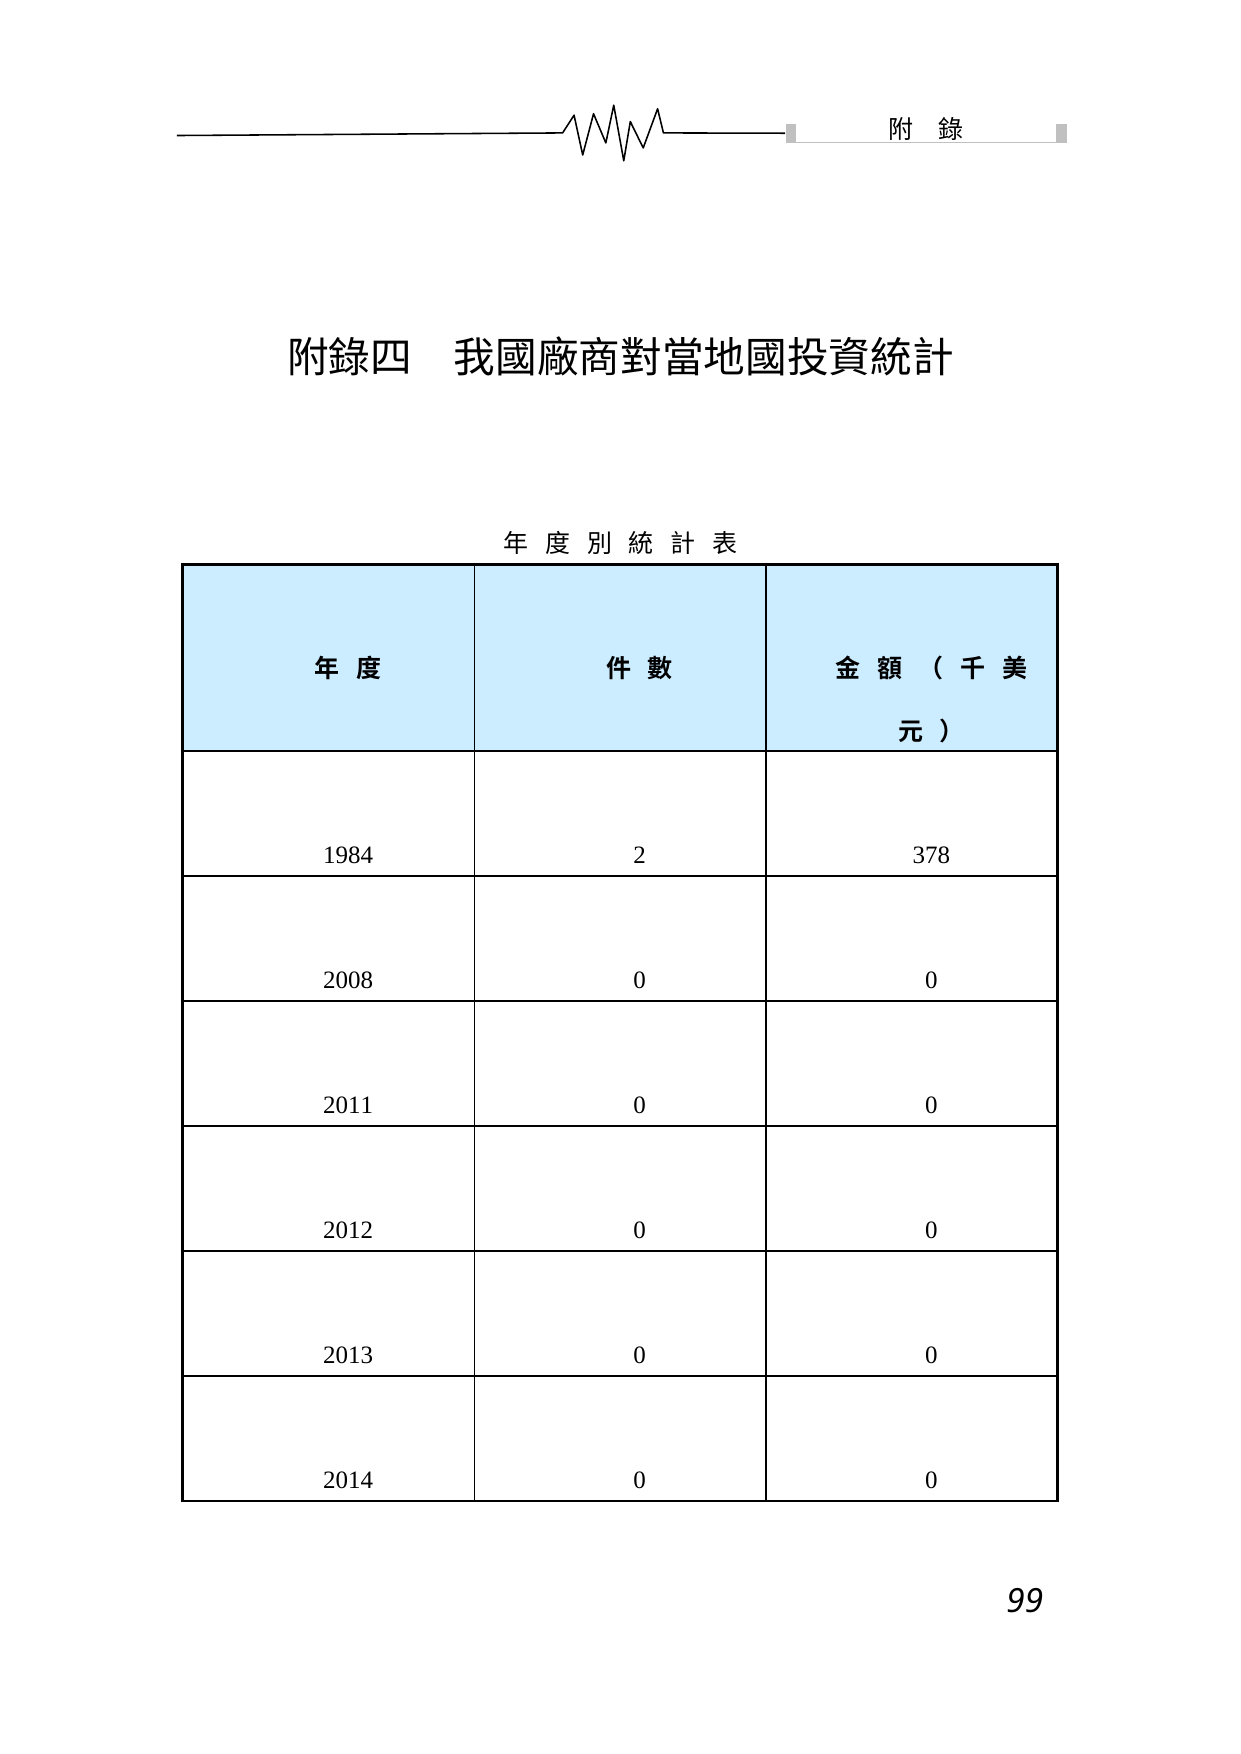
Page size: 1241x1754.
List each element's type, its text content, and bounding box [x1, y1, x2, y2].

table_cell 2 [475, 752, 765, 875]
text 年度別統計表 [183, 500, 1058, 563]
table_cell 2012 [184, 1127, 474, 1250]
table_cell 0 [767, 1377, 1056, 1500]
table_cell 378 [767, 752, 1056, 875]
table_cell 2013 [184, 1252, 474, 1375]
table_cell 2008 [184, 877, 474, 1000]
table_cell 2011 [184, 1002, 474, 1125]
table_header 年度 [184, 566, 474, 750]
text 附錄四 我國廠商對當地國投資統計 [183, 313, 1058, 375]
table_cell 1984 [184, 752, 474, 875]
table_cell 2014 [184, 1377, 474, 1500]
table_cell 0 [475, 1002, 765, 1125]
table_cell 0 [475, 1127, 765, 1250]
table_cell 0 [767, 1002, 1056, 1125]
table_cell 0 [475, 1252, 765, 1375]
table_cell 0 [475, 1377, 765, 1500]
table_cell 0 [475, 877, 765, 1000]
table_header 金額（千美元） [767, 566, 1056, 750]
table_cell 0 [767, 877, 1056, 1000]
table_header 件數 [475, 566, 765, 750]
table_cell 0 [767, 1127, 1056, 1250]
table_cell 0 [767, 1252, 1056, 1375]
